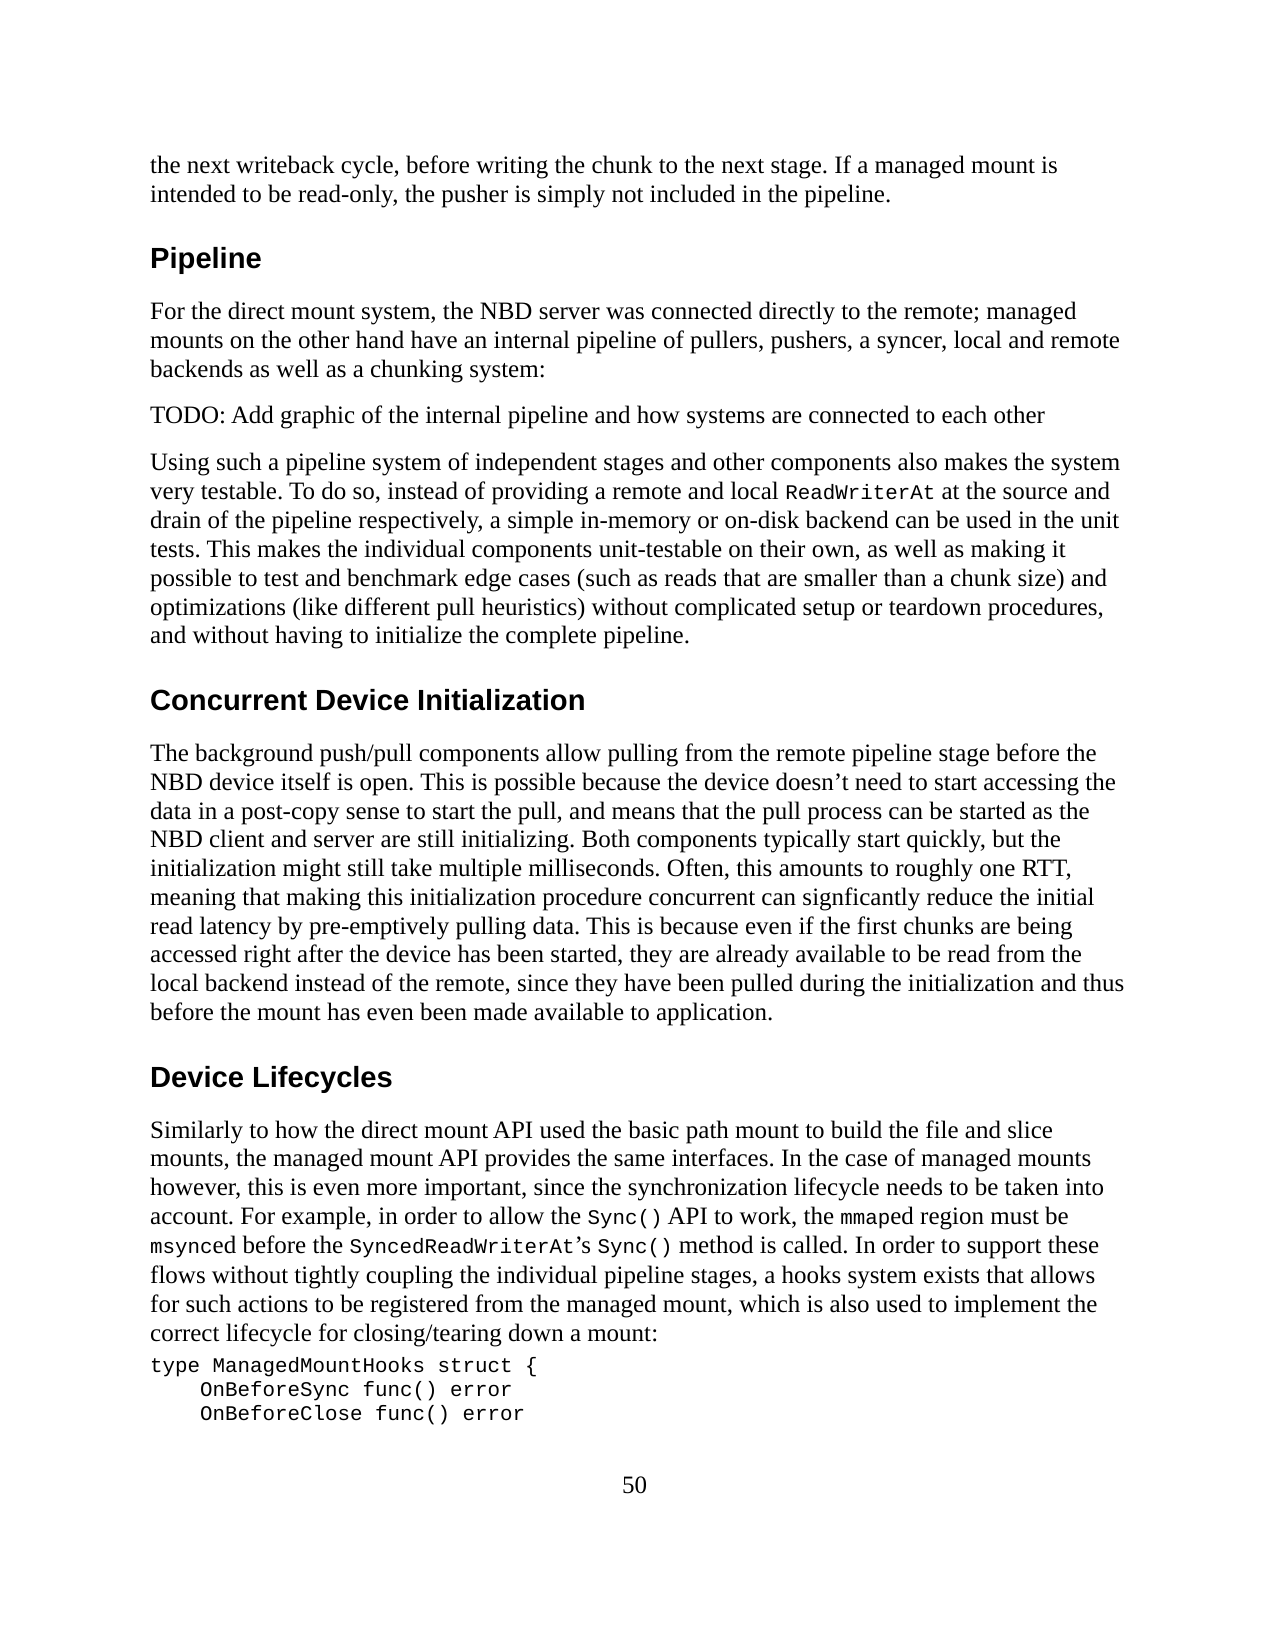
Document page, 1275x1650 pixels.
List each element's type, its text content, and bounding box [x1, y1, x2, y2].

text The background push/pull components allow pulling from the remote pipeline stage before the NBD device itself is open. This is possible because the device doesn’t need to start accessing the data in a post-copy sense to start the pull, and means that the pull process can be started as the NBD client and server are still initializing. Both components typically start quickly, but the initialization might still take multiple milliseconds. Often, this amounts to roughly one RTT, meaning that making this initialization procedure concurrent can signficantly reduce the initial read latency by pre-emptively pulling data. This is because even if the first chunks are being accessed right after the device has been started, they are already available to be read from the local backend instead of the remote, since they have been pulled during the initialization and thus before the mount has even been made available to application. [150, 738, 1125, 1026]
text TODO: Add graphic of the internal pipeline and how systems are connected to each other [150, 401, 1125, 429]
text OnBeforeSync func() error [150, 1379, 1125, 1403]
subtitle Concurrent Device Initialization [150, 683, 1125, 717]
text For the direct mount system, the NBD server was connected directly to the remote; managed mounts on the other hand have an internal pipeline of pullers, pushers, a syncer, local and remote backends as well as a chunking system: [150, 296, 1125, 383]
text Using such a pipeline system of independent stages and other components also makes the system very testable. To do so, instead of providing a remote and local ReadWriterAt at the source and drain of the pipeline respectively, a simple in-memory or on-disk backend can be used in the unit tests. This makes the individual components unit-testable on their own, as well as making it possible to test and benchmark edge cases (such as reads that are smaller than a chunk size) and optimizations (like different pull heuristics) without complicated setup or teardown procedures, and without having to initialize the complete pipeline. [150, 447, 1125, 649]
subtitle Pipeline [150, 241, 1125, 275]
text OnBeforeClose func() error [150, 1403, 1125, 1426]
text Similarly to how the direct mount API used the basic path mount to build the file and slice mounts, the managed mount API provides the same interfaces. In the case of managed mounts however, this is even more important, since the synchronization lifecycle needs to be taken into account. For example, in order to allow the Sync() API to work, the mmaped region must be msynced before the SyncedReadWriterAt’s Sync() method is called. In order to support these flows without tightly coupling the individual pipeline stages, a hooks system exists that allows for such actions to be registered from the managed mount, which is also used to implement the correct lifecycle for closing/tearing down a mount: [150, 1115, 1125, 1346]
text type ManagedMountHooks struct { [150, 1355, 1125, 1379]
subtitle Device Lifecycles [150, 1060, 1125, 1093]
text the next writeback cycle, before writing the chunk to the next stage. If a managed mount is intended to be read-only, the pusher is simply not included in the pipeline. [150, 150, 1125, 207]
